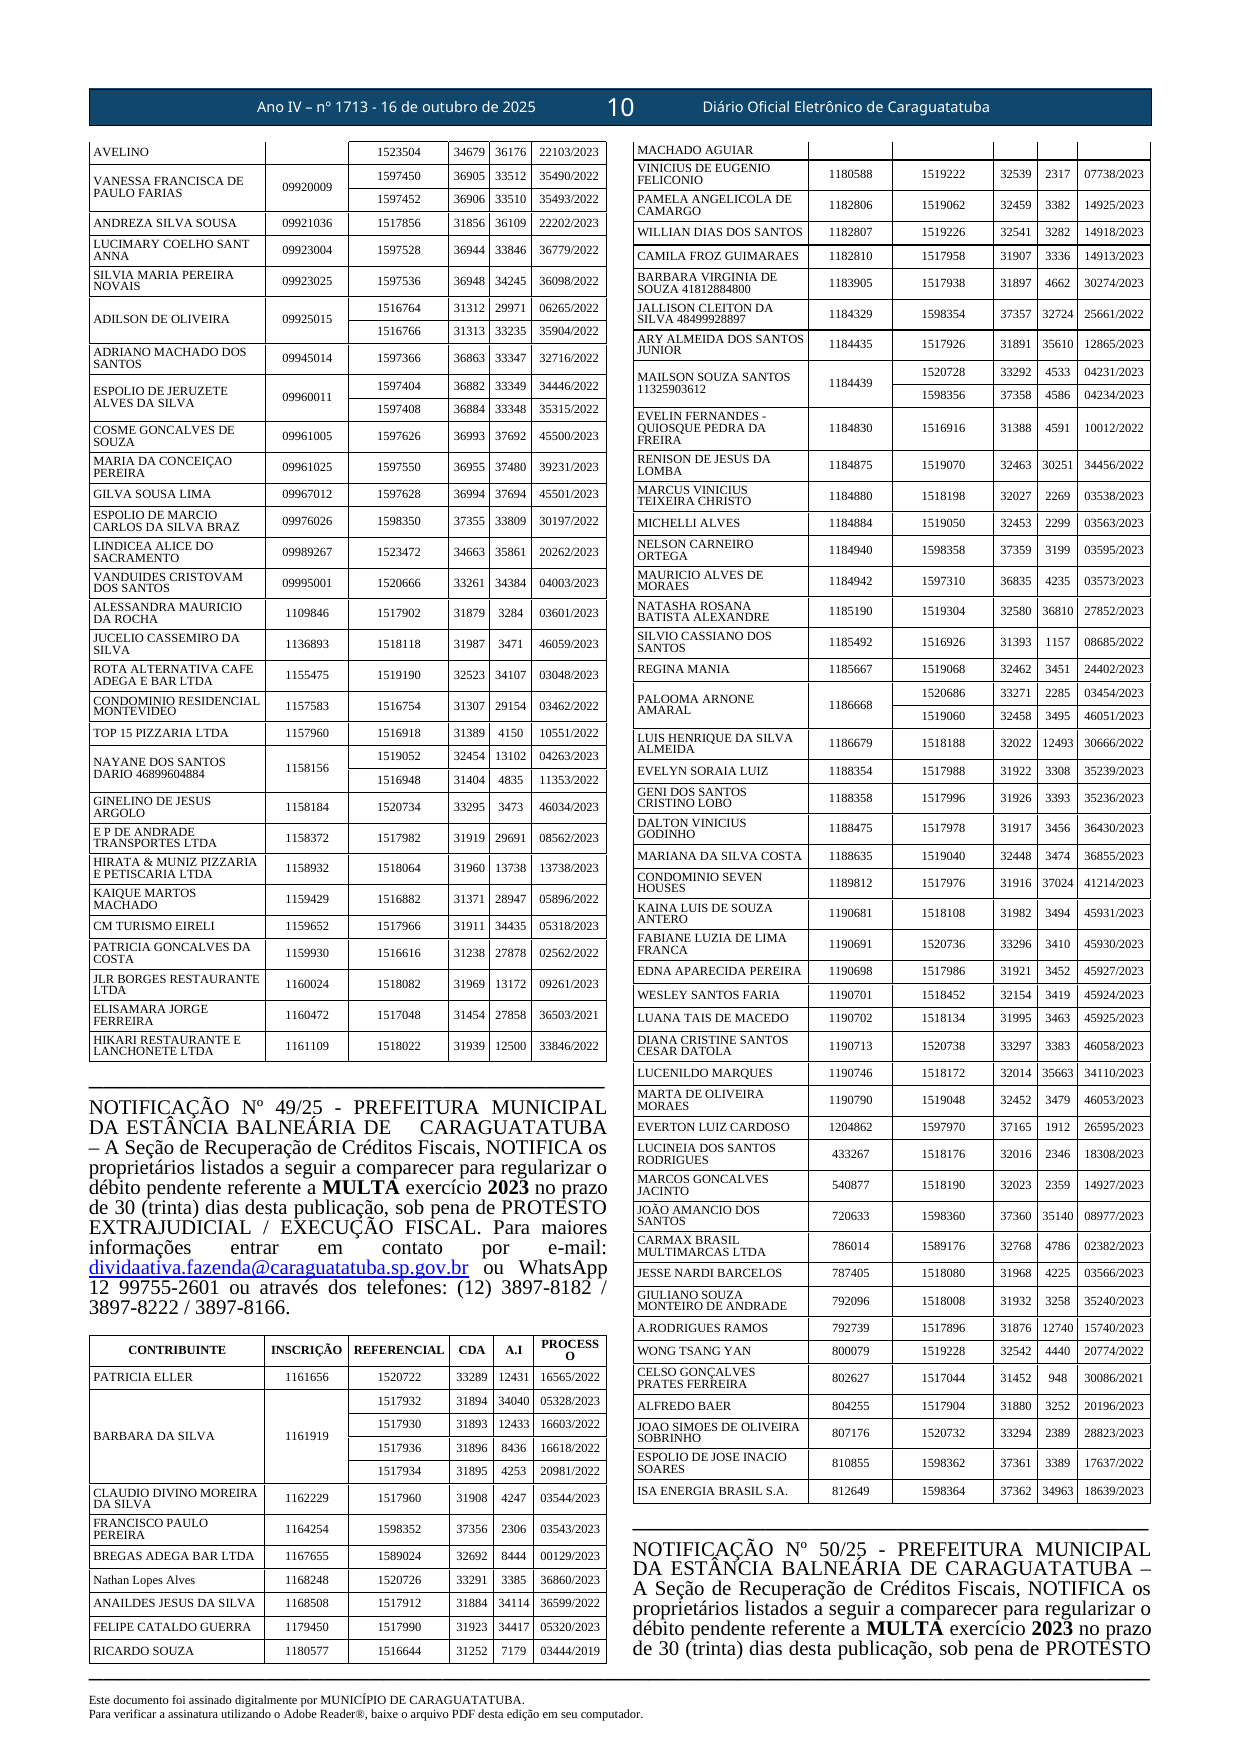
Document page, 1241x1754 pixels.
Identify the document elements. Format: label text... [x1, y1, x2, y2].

table_cell DALTON VINICIUS GODINHO [634, 815, 808, 844]
table_cell VANDUIDES CRISTOVAM DOS SANTOS [90, 569, 265, 598]
table_cell 31987 [449, 630, 489, 660]
table_cell JUCELIO CASSEMIRO DA SILVA [90, 630, 265, 660]
table_cell 45501/2023 [532, 484, 606, 506]
table_cell 1519062 [893, 191, 993, 221]
table_cell [266, 142, 348, 164]
table_cell 03573/2023 [1078, 567, 1150, 596]
table_cell 1520732 [893, 1419, 993, 1448]
table_cell 05320/2023 [534, 1617, 606, 1639]
table_cell 2269 [1038, 482, 1077, 511]
table_cell 1184435 [809, 331, 892, 360]
table_cell JALLISON CLEITON DA SILVA 48499928897 [634, 300, 808, 329]
table_header CDA [450, 1336, 493, 1366]
table_cell 03566/2023 [1078, 1263, 1150, 1286]
table_cell 1157960 [266, 723, 348, 745]
table_cell 1516948 [349, 770, 448, 792]
table_cell 10012/2022 [1078, 408, 1150, 450]
table_cell 36779/2022 [532, 236, 606, 266]
table_cell FRANCISCO PAULO PEREIRA [90, 1515, 264, 1545]
table_cell MICHELLI ALVES [634, 513, 808, 535]
table_cell ESPOLIO DE MARCIO CARLOS DA SILVA BRAZ [90, 507, 265, 537]
table_cell 1517912 [349, 1593, 449, 1616]
table_cell KAIQUE MARTOS MACHADO [90, 885, 265, 915]
table_cell 31389 [449, 723, 489, 745]
table_cell 02562/2022 [532, 940, 606, 969]
table_cell 03544/2023 [534, 1485, 606, 1514]
table_cell 30274/2023 [1078, 269, 1150, 299]
table_cell EVERTON LUIZ CARDOSO [634, 1117, 808, 1139]
table_cell 31452 [994, 1365, 1037, 1394]
table_cell 09921036 [266, 213, 348, 235]
table_cell 1912 [1038, 1117, 1077, 1139]
table_cell 4150 [490, 723, 531, 745]
table_cell 32014 [994, 1063, 1037, 1085]
table_cell 31894 [450, 1390, 493, 1413]
table_cell 3393 [1038, 784, 1077, 813]
table_cell 31896 [450, 1438, 493, 1460]
table_cell 29691 [490, 824, 531, 853]
table_cell MAURICIO ALVES DE MORAES [634, 567, 808, 596]
table_cell 1182810 [809, 246, 892, 268]
table_cell 00129/2023 [534, 1546, 606, 1568]
table_cell 12493 [1038, 730, 1077, 759]
table_cell 3336 [1038, 246, 1077, 268]
table_cell 4591 [1038, 408, 1077, 450]
table_cell 33349 [490, 375, 531, 398]
table_cell 31404 [449, 770, 489, 792]
table_cell 31897 [994, 269, 1037, 299]
table_cell 31926 [994, 784, 1037, 813]
table_cell 31454 [449, 1001, 489, 1031]
table_cell LUIS HENRIQUE DA SILVA ALMEIDA [634, 730, 808, 759]
table_cell PATRICIA ELLER [90, 1367, 264, 1389]
table_cell 37362 [994, 1480, 1037, 1503]
table_cell 1517930 [349, 1414, 449, 1436]
table_cell 37359 [994, 536, 1037, 566]
table_cell 08977/2023 [1078, 1202, 1150, 1231]
table_cell 3451 [1038, 659, 1077, 681]
table_cell COSME GONCALVES DE SOUZA [90, 422, 265, 452]
table_cell 948 [1038, 1365, 1077, 1394]
table_cell 1161919 [265, 1390, 348, 1483]
table_cell 36855/2023 [1078, 845, 1150, 868]
table_cell 03538/2023 [1078, 482, 1150, 511]
table_cell E P DE ANDRADE TRANSPORTES LTDA [90, 824, 265, 853]
table_cell 09923025 [266, 267, 348, 296]
table_cell 1517902 [349, 600, 448, 629]
table_cell 08562/2023 [532, 824, 606, 853]
table_cell 1519068 [893, 659, 993, 681]
table_cell 1190790 [809, 1086, 892, 1116]
table_cell 03595/2023 [1078, 536, 1150, 566]
table_cell 1158156 [266, 746, 348, 792]
table_cell 35904/2022 [532, 321, 606, 343]
table_cell 1519190 [349, 661, 448, 691]
table_cell ADILSON DE OLIVEIRA [90, 298, 265, 343]
table_cell 32452 [994, 1086, 1037, 1116]
table_cell 31907 [994, 246, 1037, 268]
table_cell 32016 [994, 1140, 1037, 1170]
table_cell 33297 [994, 1032, 1037, 1061]
table_cell 09961005 [266, 422, 348, 452]
table_cell 32716/2022 [532, 345, 606, 374]
table_cell 1597404 [349, 375, 448, 398]
table_cell 31968 [994, 1263, 1037, 1286]
table_cell 786014 [809, 1233, 892, 1262]
table_cell 1589176 [893, 1233, 993, 1262]
table_cell 1519226 [893, 222, 993, 244]
table_cell 1179450 [265, 1617, 348, 1639]
table_cell 34679 [449, 142, 489, 164]
table_cell 32768 [994, 1233, 1037, 1262]
table_cell 1188475 [809, 815, 892, 844]
table_cell ROTA ALTERNATIVA CAFE ADEGA E BAR LTDA [90, 661, 265, 691]
table_cell GIULIANO SOUZA MONTEIRO DE ANDRADE [634, 1287, 808, 1316]
table_header PROCESSO [534, 1336, 606, 1366]
table_cell MARTA DE OLIVEIRA MORAES [634, 1086, 808, 1116]
table_cell EVELYN SORAIA LUIZ [634, 760, 808, 783]
table_cell 36430/2023 [1078, 815, 1150, 844]
table_cell 13102 [490, 746, 531, 768]
table_cell MARCUS VINICIUS TEIXEIRA CHRISTO [634, 482, 808, 511]
table_cell 1518190 [893, 1171, 993, 1201]
table_cell 09976026 [266, 507, 348, 537]
table_cell 1519048 [893, 1086, 993, 1116]
table_cell 1517932 [349, 1390, 449, 1413]
table_cell 1159429 [266, 885, 348, 915]
table_cell 1518134 [893, 1008, 993, 1031]
table_cell 787405 [809, 1263, 892, 1286]
table_cell 33809 [490, 507, 531, 537]
table_cell 1598354 [893, 300, 993, 329]
table_cell 4253 [494, 1461, 533, 1483]
table_cell 04231/2023 [1078, 361, 1150, 384]
table_cell 36176 [490, 142, 531, 164]
table_cell 1204862 [809, 1117, 892, 1139]
table_cell 1517856 [349, 213, 448, 235]
table_cell 16603/2022 [534, 1414, 606, 1436]
table_cell 1597628 [349, 484, 448, 506]
table_cell 35610 [1038, 331, 1077, 360]
table_cell 4662 [1038, 269, 1077, 299]
table_cell SILVIO CASSIANO DOS SANTOS [634, 628, 808, 658]
table_cell 1516616 [349, 940, 448, 969]
table_cell 06265/2022 [532, 298, 606, 320]
table_cell 32539 [994, 161, 1037, 190]
table_cell 14927/2023 [1078, 1171, 1150, 1201]
table_cell MARIANA DA SILVA COSTA [634, 845, 808, 868]
table_cell 1520666 [349, 569, 448, 598]
table_cell 03563/2023 [1078, 513, 1150, 535]
table_cell NAYANE DOS SANTOS DARIO 46899604884 [90, 746, 265, 792]
table_cell 3252 [1038, 1395, 1077, 1418]
table_cell 1520734 [349, 793, 448, 823]
table_cell 1519222 [893, 161, 993, 190]
table_cell 807176 [809, 1419, 892, 1448]
table_cell 792739 [809, 1318, 892, 1340]
table_cell 33294 [994, 1419, 1037, 1448]
table_cell 11353/2022 [532, 770, 606, 792]
table_cell 02382/2023 [1078, 1233, 1150, 1262]
table_cell 720633 [809, 1202, 892, 1231]
table_cell 32448 [994, 845, 1037, 868]
table_cell 1184940 [809, 536, 892, 566]
table_cell 1598358 [893, 536, 993, 566]
table_cell 2299 [1038, 513, 1077, 535]
table_cell 36503/2021 [532, 1001, 606, 1031]
table_cell 812649 [809, 1480, 892, 1503]
table_cell 1516918 [349, 723, 448, 745]
table_cell LUANA TAIS DE MACEDO [634, 1008, 808, 1031]
table_cell 1598356 [893, 385, 993, 407]
table_cell 04003/2023 [532, 569, 606, 598]
table_cell 1190681 [809, 900, 892, 929]
table_cell LINDICEA ALICE DO SACRAMENTO [90, 538, 265, 568]
table_cell 1184880 [809, 482, 892, 511]
table_cell 1597452 [349, 189, 448, 211]
table_cell 16565/2022 [534, 1367, 606, 1389]
table_cell 1518198 [893, 482, 993, 511]
table_cell 1519050 [893, 513, 993, 535]
table_cell 1190698 [809, 961, 892, 983]
table_cell 20262/2023 [532, 538, 606, 568]
table_cell 1517044 [893, 1365, 993, 1394]
table_cell 33512 [490, 165, 531, 188]
table_cell ALESSANDRA MAURICIO DA ROCHA [90, 600, 265, 629]
table_cell 1518080 [893, 1263, 993, 1286]
table_cell 1184884 [809, 513, 892, 535]
table_cell 17637/2022 [1078, 1450, 1150, 1479]
table_cell 34245 [490, 267, 531, 296]
table_cell 31388 [994, 408, 1037, 450]
table_cell GENI DOS SANTOS CRISTINO LOBO [634, 784, 808, 813]
table_cell 30251 [1038, 451, 1077, 481]
table_cell 1184329 [809, 300, 892, 329]
table_cell 32541 [994, 222, 1037, 244]
table_cell 31238 [449, 940, 489, 969]
table_cell WONG TSANG YAN [634, 1341, 808, 1363]
table_cell 1190691 [809, 930, 892, 960]
table_cell 1159930 [266, 940, 348, 969]
table_cell 1516644 [349, 1640, 449, 1663]
table_cell 14913/2023 [1078, 246, 1150, 268]
table_cell 1519228 [893, 1341, 993, 1363]
table_cell 1518082 [349, 970, 448, 1000]
table_cell 31969 [449, 970, 489, 1000]
table_cell 37357 [994, 300, 1037, 329]
table_cell 39231/2023 [532, 453, 606, 483]
table_cell 1184875 [809, 451, 892, 481]
table_cell 1516754 [349, 692, 448, 721]
table_cell 31960 [449, 855, 489, 884]
table_cell 1189812 [809, 869, 892, 898]
table_cell 1158372 [266, 824, 348, 853]
table_cell 36882 [449, 375, 489, 398]
table_cell TOP 15 PIZZARIA LTDA [90, 723, 265, 745]
table_cell MARCOS GONCALVES JACINTO [634, 1171, 808, 1201]
table_cell 2389 [1038, 1419, 1077, 1448]
table_cell 1190746 [809, 1063, 892, 1085]
table_cell 35315/2022 [532, 399, 606, 421]
table_cell [809, 142, 892, 159]
table_header A.I [494, 1336, 533, 1366]
table_cell 36109 [490, 213, 531, 235]
table_cell 1518008 [893, 1287, 993, 1316]
table_cell 1520726 [349, 1570, 449, 1592]
table_cell 540877 [809, 1171, 892, 1201]
table_cell PATRICIA GONCALVES DA COSTA [90, 940, 265, 969]
table_cell 1597310 [893, 567, 993, 596]
table_cell 3452 [1038, 961, 1077, 983]
table_cell 1186668 [809, 683, 892, 728]
table_cell BREGAS ADEGA BAR LTDA [90, 1546, 264, 1568]
table_cell [893, 142, 993, 159]
table_cell 36906 [449, 189, 489, 211]
table_cell 35663 [1038, 1063, 1077, 1085]
table_cell LUCIMARY COELHO SANT ANNA [90, 236, 265, 266]
table_cell 1518452 [893, 985, 993, 1007]
table_cell 03601/2023 [532, 600, 606, 629]
table_cell 31879 [449, 600, 489, 629]
table_cell 1159652 [266, 916, 348, 938]
table_cell HIKARI RESTAURANTE E LANCHONETE LTDA [90, 1032, 265, 1061]
table_cell NELSON CARNEIRO ORTEGA [634, 536, 808, 566]
table_cell 31307 [449, 692, 489, 721]
table_cell Nathan Lopes Alves [90, 1570, 264, 1592]
table_cell 36098/2022 [532, 267, 606, 296]
table_cell 09989267 [266, 538, 348, 568]
table_cell 1517982 [349, 824, 448, 853]
table_cell EVELIN FERNANDES - QUIOSQUE PEDRA DA FREIRA [634, 408, 808, 450]
table_cell 24402/2023 [1078, 659, 1150, 681]
table_cell 31922 [994, 760, 1037, 783]
table_cell 45925/2023 [1078, 1008, 1150, 1031]
table_cell 36993 [449, 422, 489, 452]
table_cell 31919 [449, 824, 489, 853]
table_cell 18639/2023 [1078, 1480, 1150, 1503]
table_cell REGINA MANIA [634, 659, 808, 681]
table_cell 05896/2022 [532, 885, 606, 915]
table_cell NATASHA ROSANA BATISTA ALEXANDRE [634, 598, 808, 627]
table_cell 31252 [450, 1640, 493, 1663]
table_cell 1182807 [809, 222, 892, 244]
table_cell 1517960 [349, 1485, 449, 1514]
table_cell 1517978 [893, 815, 993, 844]
table_cell VINICIUS DE EUGENIO FELICONIO [634, 161, 808, 190]
table_cell 27878 [490, 940, 531, 969]
table_cell 33291 [450, 1570, 493, 1592]
table_cell 1167655 [265, 1546, 348, 1568]
table_cell PALOOMA ARNONE AMARAL [634, 683, 808, 728]
table_cell 1184830 [809, 408, 892, 450]
table_cell 1517938 [893, 269, 993, 299]
table_cell 33846/2022 [532, 1032, 606, 1061]
table_cell 36994 [449, 484, 489, 506]
table_cell ESPOLIO DE JOSE INACIO SOARES [634, 1450, 808, 1479]
table_cell 09961025 [266, 453, 348, 483]
table_cell 32542 [994, 1341, 1037, 1363]
table_cell 3389 [1038, 1450, 1077, 1479]
table_cell 1518188 [893, 730, 993, 759]
table_cell SILVIA MARIA PEREIRA NOVAIS [90, 267, 265, 296]
table_cell 810855 [809, 1450, 892, 1479]
table_cell 8436 [494, 1438, 533, 1460]
table_cell 09920009 [266, 165, 348, 211]
table_cell JLR BORGES RESTAURANTE LTDA [90, 970, 265, 1000]
table_cell 33296 [994, 930, 1037, 960]
table_cell VANESSA FRANCISCA DE PAULO FARIAS [90, 165, 265, 211]
table_cell 34114 [494, 1593, 533, 1616]
table_cell 37355 [449, 507, 489, 537]
table_cell 33846 [490, 236, 531, 266]
table_cell 09923004 [266, 236, 348, 266]
table_cell 7179 [494, 1640, 533, 1663]
table_cell 3495 [1038, 706, 1077, 728]
table_cell 1517996 [893, 784, 993, 813]
table_cell [994, 142, 1037, 159]
table_cell [1038, 142, 1077, 159]
table_cell 3479 [1038, 1086, 1077, 1116]
table_cell 04234/2023 [1078, 385, 1150, 407]
table_cell 1168248 [265, 1570, 348, 1592]
table_cell 1516766 [349, 321, 448, 343]
table_header REFERENCIAL [349, 1336, 449, 1366]
table_cell 1188358 [809, 784, 892, 813]
text ─────────────────────────────────── [88, 1079, 608, 1099]
table_cell MACHADO AGUIAR [634, 142, 808, 159]
table_cell 35240/2023 [1078, 1287, 1150, 1316]
table_cell 1517904 [893, 1395, 993, 1418]
table_cell 1517988 [893, 760, 993, 783]
table_cell 31884 [450, 1593, 493, 1616]
table_cell 1158932 [266, 855, 348, 884]
table_cell 4235 [1038, 567, 1077, 596]
table_cell 37694 [490, 484, 531, 506]
table_cell MARIA DA CONCEIÇAO PEREIRA [90, 453, 265, 483]
table_cell 3282 [1038, 222, 1077, 244]
table_cell 34107 [490, 661, 531, 691]
table_cell 1180588 [809, 161, 892, 190]
table_cell 1517934 [349, 1461, 449, 1483]
table_cell 792096 [809, 1287, 892, 1316]
table_cell 1597536 [349, 267, 448, 296]
table_cell 31917 [994, 815, 1037, 844]
table_cell 03462/2022 [532, 692, 606, 721]
table_cell 31921 [994, 961, 1037, 983]
text NOTIFICAÇÃO Nº 49/25 - PREFEITURA MUNICIPAL DA ESTÂNCIA BALNEÁRIA DE CARAGUATATUBA – A Seção de Recuperação de Créditos Fiscais, NOTIFICA os proprietários listados a seguir a comparecer para regularizar o débito pendente referente a MULTA exercício 2023 no prazo de 30 (trinta) dias desta publicação, sob pena de PROTESTO EXTRAJUDICIAL / EXECUÇÃO FISCAL. Para maiores informações entrar em contato por e-mail: dividaativa.fazenda@caraguatatuba.sp.gov.br ou WhatsApp 12 99755-2601 ou através dos telefones: (12) 3897-8182 / 3897-8222 / 3897-8166. [88, 1099, 608, 1319]
table_cell ARY ALMEIDA DOS SANTOS JUNIOR [634, 331, 808, 360]
table_cell 1190702 [809, 1008, 892, 1031]
table_cell 36835 [994, 567, 1037, 596]
table_cell 1520736 [893, 930, 993, 960]
table_cell CM TURISMO EIRELI [90, 916, 265, 938]
table_cell 1158184 [266, 793, 348, 823]
table_cell 1518176 [893, 1140, 993, 1170]
table_cell ADRIANO MACHADO DOS SANTOS [90, 345, 265, 374]
table_cell 3308 [1038, 760, 1077, 783]
table_cell CONDOMINIO SEVEN HOUSES [634, 869, 808, 898]
table_cell 1160472 [266, 1001, 348, 1031]
table_cell 14918/2023 [1078, 222, 1150, 244]
table_cell 1597366 [349, 345, 448, 374]
table_cell 1517896 [893, 1318, 993, 1340]
table_cell 32458 [994, 706, 1037, 728]
table_cell 12500 [490, 1032, 531, 1061]
table_cell 34663 [449, 538, 489, 568]
table_cell 12740 [1038, 1318, 1077, 1340]
table_cell 33289 [450, 1367, 493, 1389]
table_cell 37024 [1038, 869, 1077, 898]
table_cell 33292 [994, 361, 1037, 384]
text ─────────────────────────────────── [632, 1520, 1152, 1540]
table_cell 27858 [490, 1001, 531, 1031]
table_cell 35490/2022 [532, 165, 606, 188]
table_cell 32692 [450, 1546, 493, 1568]
table_cell 3474 [1038, 845, 1077, 868]
table_cell CARMAX BRASIL MULTIMARCAS LTDA [634, 1233, 808, 1262]
table_cell JESSE NARDI BARCELOS [634, 1263, 808, 1286]
table_cell 09967012 [266, 484, 348, 506]
table_cell 34417 [494, 1617, 533, 1639]
table_cell 1517976 [893, 869, 993, 898]
text NOTIFICAÇÃO Nº 50/25 - PREFEITURA MUNICIPAL DA ESTÂNCIA BALNEÁRIA DE CARAGUATATUBA – A Seção de Recuperação de Créditos Fiscais, NOTIFICA os proprietários listados a seguir a comparecer para regularizar o débito pendente referente a MULTA exercício 2023 no prazo de 30 (trinta) dias desta publicação, sob pena de PROTESTO [632, 1540, 1152, 1660]
table_cell 32724 [1038, 300, 1077, 329]
table_cell 1516882 [349, 885, 448, 915]
table_cell 33235 [490, 321, 531, 343]
table_cell 31393 [994, 628, 1037, 658]
table_cell 2359 [1038, 1171, 1077, 1201]
table_cell 800079 [809, 1341, 892, 1363]
table_cell 1164254 [265, 1515, 348, 1545]
table_cell 20774/2022 [1078, 1341, 1150, 1363]
table_cell 33510 [490, 189, 531, 211]
table_cell MAILSON SOUZA SANTOS 11325903612 [634, 361, 808, 407]
table_cell 1160024 [266, 970, 348, 1000]
table_cell 1520686 [893, 683, 993, 705]
table_cell 1520722 [349, 1367, 449, 1389]
table_cell 1519040 [893, 845, 993, 868]
table_cell 29154 [490, 692, 531, 721]
table_cell 1517966 [349, 916, 448, 938]
table_cell 1598364 [893, 1480, 993, 1503]
table_cell 46034/2023 [532, 793, 606, 823]
table_cell 1520728 [893, 361, 993, 384]
table_cell 3456 [1038, 815, 1077, 844]
table_cell 1517048 [349, 1001, 448, 1031]
table_cell CAMILA FROZ GUIMARAES [634, 246, 808, 268]
table_cell 1155475 [266, 661, 348, 691]
table_cell 03454/2023 [1078, 683, 1150, 705]
table_cell 37692 [490, 422, 531, 452]
table_cell LUCINEIA DOS SANTOS RODRIGUES [634, 1140, 808, 1170]
table_cell 4440 [1038, 1341, 1077, 1363]
table_cell 32580 [994, 598, 1037, 627]
table_cell 35861 [490, 538, 531, 568]
table_cell 33271 [994, 683, 1037, 705]
table_cell ISA ENERGIA BRASIL S.A. [634, 1480, 808, 1503]
table_cell 1185667 [809, 659, 892, 681]
table_cell 33347 [490, 345, 531, 374]
table_cell 1182806 [809, 191, 892, 221]
table_cell 32154 [994, 985, 1037, 1007]
table_cell 2346 [1038, 1140, 1077, 1170]
table_cell 1168508 [265, 1593, 348, 1616]
table_cell 4247 [494, 1485, 533, 1514]
table_cell 20981/2022 [534, 1461, 606, 1483]
table_cell 35236/2023 [1078, 784, 1150, 813]
table_cell 29971 [490, 298, 531, 320]
table_cell 14925/2023 [1078, 191, 1150, 221]
table_cell 1518108 [893, 900, 993, 929]
table_cell 45927/2023 [1078, 961, 1150, 983]
table_cell 30086/2021 [1078, 1365, 1150, 1394]
table_cell 10551/2022 [532, 723, 606, 745]
table_cell 34384 [490, 569, 531, 598]
table_cell 1519070 [893, 451, 993, 481]
table_cell 46058/2023 [1078, 1032, 1150, 1061]
table_cell 4225 [1038, 1263, 1077, 1286]
table_cell 31908 [450, 1485, 493, 1514]
table_cell BARBARA VIRGINIA DE SOUZA 41812884800 [634, 269, 808, 299]
table_cell 804255 [809, 1395, 892, 1418]
table_cell 16618/2022 [534, 1438, 606, 1460]
table_cell 2306 [494, 1515, 533, 1545]
table_cell 3383 [1038, 1032, 1077, 1061]
table_cell 36599/2022 [534, 1593, 606, 1616]
table_cell 12865/2023 [1078, 331, 1150, 360]
table_cell 37361 [994, 1450, 1037, 1479]
table_cell 8444 [494, 1546, 533, 1568]
table_cell 1598350 [349, 507, 448, 537]
table_cell 36860/2023 [534, 1570, 606, 1592]
table_cell 36810 [1038, 598, 1077, 627]
table_cell 4835 [490, 770, 531, 792]
table_cell 37356 [450, 1515, 493, 1545]
table_cell 32462 [994, 659, 1037, 681]
table_cell 1597528 [349, 236, 448, 266]
table_cell 1519060 [893, 706, 993, 728]
table_cell 28947 [490, 885, 531, 915]
table_cell 31911 [449, 916, 489, 938]
table_cell 1161109 [266, 1032, 348, 1061]
table_cell 31876 [994, 1318, 1037, 1340]
table_cell 1518022 [349, 1032, 448, 1061]
table_cell 1186679 [809, 730, 892, 759]
table_cell 36884 [449, 399, 489, 421]
table_cell 31313 [449, 321, 489, 343]
table_cell WESLEY SANTOS FARIA [634, 985, 808, 1007]
table_cell EDNA APARECIDA PEREIRA [634, 961, 808, 983]
table_cell 15740/2023 [1078, 1318, 1150, 1340]
table_cell 3473 [490, 793, 531, 823]
table_cell 802627 [809, 1365, 892, 1394]
table_cell 32023 [994, 1171, 1037, 1201]
table_cell 28823/2023 [1078, 1419, 1150, 1448]
table_cell 31312 [449, 298, 489, 320]
table_cell 09261/2023 [532, 970, 606, 1000]
table_cell 35239/2023 [1078, 760, 1150, 783]
table_cell 1136893 [266, 630, 348, 660]
table_cell RENISON DE JESUS DA LOMBA [634, 451, 808, 481]
table_cell 3410 [1038, 930, 1077, 960]
table_cell 07738/2023 [1078, 161, 1150, 190]
table_cell 3419 [1038, 985, 1077, 1007]
table_cell 32463 [994, 451, 1037, 481]
table_cell 32523 [449, 661, 489, 691]
table_cell CONDOMINIO RESIDENCIAL MONTEVIDEO [90, 692, 265, 721]
table_cell GINELINO DE JESUS ARGOLO [90, 793, 265, 823]
table_cell 1516926 [893, 628, 993, 658]
table_cell 30197/2022 [532, 507, 606, 537]
table_cell 1517936 [349, 1438, 449, 1460]
table_cell 4786 [1038, 1233, 1077, 1262]
table_cell 31893 [450, 1414, 493, 1436]
table_cell 09995001 [266, 569, 348, 598]
table_cell 35493/2022 [532, 189, 606, 211]
table_cell 31880 [994, 1395, 1037, 1418]
table_cell 08685/2022 [1078, 628, 1150, 658]
table_cell CELSO GONÇALVES PRATES FERREIRA [634, 1365, 808, 1394]
table_cell HIRATA & MUNIZ PIZZARIA E PETISCARIA LTDA [90, 855, 265, 884]
table_cell 1597970 [893, 1117, 993, 1139]
table_cell 33295 [449, 793, 489, 823]
table_cell 31895 [450, 1461, 493, 1483]
table_cell 1597626 [349, 422, 448, 452]
table_cell 46059/2023 [532, 630, 606, 660]
table_cell 05318/2023 [532, 916, 606, 938]
table_cell 1162229 [265, 1485, 348, 1514]
table_cell 32459 [994, 191, 1037, 221]
table_cell 34040 [494, 1390, 533, 1413]
table_cell 22202/2023 [532, 213, 606, 235]
table_cell GILVA SOUSA LIMA [90, 484, 265, 506]
table_cell 34963 [1038, 1480, 1077, 1503]
table_cell 26595/2023 [1078, 1117, 1150, 1139]
table_cell 09945014 [266, 345, 348, 374]
table_cell 1598362 [893, 1450, 993, 1479]
table_cell 1518172 [893, 1063, 993, 1085]
table_cell 31923 [450, 1617, 493, 1639]
table_cell 3284 [490, 600, 531, 629]
table_cell 45924/2023 [1078, 985, 1150, 1007]
table_cell 31856 [449, 213, 489, 235]
table_cell 1185190 [809, 598, 892, 627]
table_cell 31891 [994, 331, 1037, 360]
table_cell 1598360 [893, 1202, 993, 1231]
table_cell 433267 [809, 1140, 892, 1170]
table_cell 13172 [490, 970, 531, 1000]
table_cell 31995 [994, 1008, 1037, 1031]
table_cell 46053/2023 [1078, 1086, 1150, 1116]
table_cell 1185492 [809, 628, 892, 658]
table_cell 03543/2023 [534, 1515, 606, 1545]
table_cell 36955 [449, 453, 489, 483]
table_cell 1161656 [265, 1367, 348, 1389]
table_cell 1597550 [349, 453, 448, 483]
table_cell 1518118 [349, 630, 448, 660]
table_cell PAMELA ANGELICOLA DE CAMARGO [634, 191, 808, 221]
table_cell 37480 [490, 453, 531, 483]
table_header INSCRIÇÃO [265, 1336, 348, 1366]
table_cell JOÃO AMANCIO DOS SANTOS [634, 1202, 808, 1231]
table_cell 2285 [1038, 683, 1077, 705]
table_cell LUCENILDO MARQUES [634, 1063, 808, 1085]
table_cell 4586 [1038, 385, 1077, 407]
table_cell ANDREZA SILVA SOUSA [90, 213, 265, 235]
table_cell WILLIAN DIAS DOS SANTOS [634, 222, 808, 244]
table_cell 4533 [1038, 361, 1077, 384]
table_cell 1190701 [809, 985, 892, 1007]
table_cell RICARDO SOUZA [90, 1640, 264, 1663]
table_cell 1518064 [349, 855, 448, 884]
table_cell 30666/2022 [1078, 730, 1150, 759]
table_cell 3471 [490, 630, 531, 660]
table_cell 3199 [1038, 536, 1077, 566]
table_cell 05328/2023 [534, 1390, 606, 1413]
table_cell 1516916 [893, 408, 993, 450]
table_cell 25661/2022 [1078, 300, 1150, 329]
table_cell 1183905 [809, 269, 892, 299]
table_cell 1188635 [809, 845, 892, 868]
table_cell 34435 [490, 916, 531, 938]
table_cell 1523472 [349, 538, 448, 568]
table_cell 1190713 [809, 1032, 892, 1061]
table_cell 3463 [1038, 1008, 1077, 1031]
table_cell 31982 [994, 900, 1037, 929]
table_cell 34110/2023 [1078, 1063, 1150, 1085]
table_cell 18308/2023 [1078, 1140, 1150, 1170]
table_cell 37360 [994, 1202, 1037, 1231]
table_cell BARBARA DA SILVA [90, 1390, 264, 1483]
table_cell 31932 [994, 1287, 1037, 1316]
table_cell 33348 [490, 399, 531, 421]
table_cell 09960011 [266, 375, 348, 421]
table_cell 3385 [494, 1570, 533, 1592]
table_cell 03444/2019 [534, 1640, 606, 1663]
table_cell 13738/2023 [532, 855, 606, 884]
table_cell 1180577 [265, 1640, 348, 1663]
table_cell 1184942 [809, 567, 892, 596]
table_cell 27852/2023 [1078, 598, 1150, 627]
table_cell 36944 [449, 236, 489, 266]
table_cell 37165 [994, 1117, 1037, 1139]
table_cell 33261 [449, 569, 489, 598]
table_cell 13738 [490, 855, 531, 884]
table_cell 3258 [1038, 1287, 1077, 1316]
table_cell CLAUDIO DIVINO MOREIRA DA SILVA [90, 1485, 264, 1514]
table_cell 1597450 [349, 165, 448, 188]
table_cell 35140 [1038, 1202, 1077, 1231]
table_cell 32454 [449, 746, 489, 768]
table_cell A.RODRIGUES RAMOS [634, 1318, 808, 1340]
table_cell 31939 [449, 1032, 489, 1061]
table_cell 36863 [449, 345, 489, 374]
table_cell KAINA LUIS DE SOUZA ANTERO [634, 900, 808, 929]
table_cell 1520738 [893, 1032, 993, 1061]
table_cell 1517986 [893, 961, 993, 983]
table_cell 1516764 [349, 298, 448, 320]
table_cell 12431 [494, 1367, 533, 1389]
table_cell 1157 [1038, 628, 1077, 658]
table_cell 1597408 [349, 399, 448, 421]
table_cell 32453 [994, 513, 1037, 535]
table_cell JOAO SIMOES DE OLIVEIRA SOBRINHO [634, 1419, 808, 1448]
table_cell 04263/2023 [532, 746, 606, 768]
table_cell ELISAMARA JORGE FERREIRA [90, 1001, 265, 1031]
table_cell 32022 [994, 730, 1037, 759]
table_cell 09925015 [266, 298, 348, 343]
table_cell 46051/2023 [1078, 706, 1150, 728]
table_cell 1188354 [809, 760, 892, 783]
table_cell ANAILDES JESUS DA SILVA [90, 1593, 264, 1616]
table_cell 1184439 [809, 361, 892, 407]
table_cell 3494 [1038, 900, 1077, 929]
table_cell 36905 [449, 165, 489, 188]
table_cell 2317 [1038, 161, 1077, 190]
table_cell 45500/2023 [532, 422, 606, 452]
table_cell 31371 [449, 885, 489, 915]
table_cell 1519304 [893, 598, 993, 627]
table_cell 22103/2023 [532, 142, 606, 164]
table_cell 1589024 [349, 1546, 449, 1568]
table_cell 34446/2022 [532, 375, 606, 398]
table_cell AVELINO [90, 142, 265, 164]
table_cell FELIPE CATALDO GUERRA [90, 1617, 264, 1639]
table_cell 1519052 [349, 746, 448, 768]
table_cell 12433 [494, 1414, 533, 1436]
table_cell 36948 [449, 267, 489, 296]
table_cell 3382 [1038, 191, 1077, 221]
table_cell 32027 [994, 482, 1037, 511]
table_cell ALFREDO BAER [634, 1395, 808, 1418]
table_cell 1517926 [893, 331, 993, 360]
table_header CONTRIBUINTE [90, 1336, 264, 1366]
table_cell 1523504 [349, 142, 448, 164]
table_cell 1598352 [349, 1515, 449, 1545]
table_cell 41214/2023 [1078, 869, 1150, 898]
table_cell FABIANE LUZIA DE LIMA FRANCA [634, 930, 808, 960]
table_cell 45931/2023 [1078, 900, 1150, 929]
table_cell 1517958 [893, 246, 993, 268]
table_cell 1157583 [266, 692, 348, 721]
table_cell 37358 [994, 385, 1037, 407]
table_cell 45930/2023 [1078, 930, 1150, 960]
table_cell 31916 [994, 869, 1037, 898]
table_cell ESPOLIO DE JERUZETE ALVES DA SILVA [90, 375, 265, 421]
table_cell 03048/2023 [532, 661, 606, 691]
table_cell 20196/2023 [1078, 1395, 1150, 1418]
table_cell 34456/2022 [1078, 451, 1150, 481]
table_cell 1109846 [266, 600, 348, 629]
table_cell 1517990 [349, 1617, 449, 1639]
table_cell DIANA CRISTINE SANTOS CESAR DATOLA [634, 1032, 808, 1061]
table_cell [1078, 142, 1150, 159]
